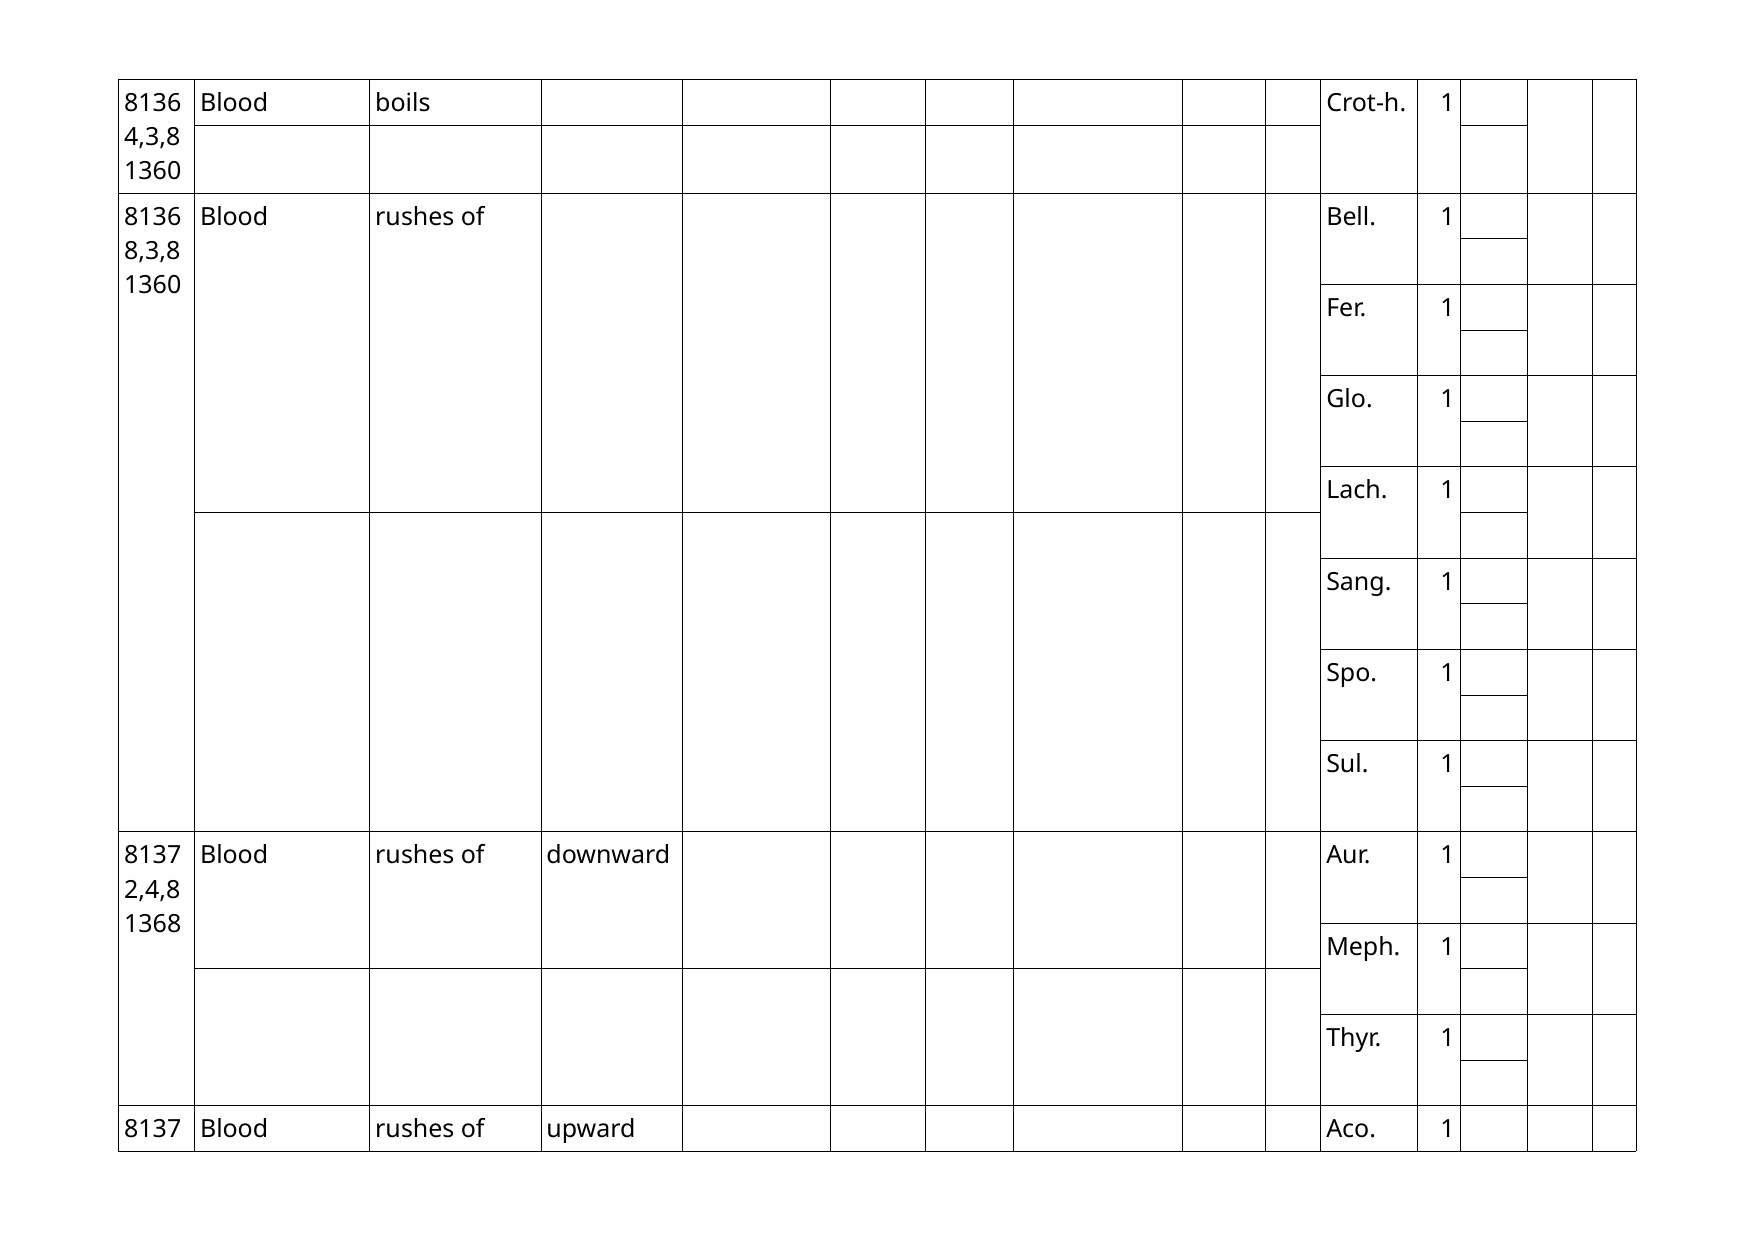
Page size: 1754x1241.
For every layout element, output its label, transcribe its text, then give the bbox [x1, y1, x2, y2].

table_cell [926, 126, 1013, 193]
table_cell [1528, 832, 1592, 923]
table_cell Fer. [1321, 285, 1417, 375]
table_cell [1528, 285, 1592, 375]
table_cell [1593, 467, 1636, 558]
table_cell [1461, 1061, 1527, 1105]
table_cell [831, 513, 925, 831]
table_cell [683, 513, 830, 831]
table_cell [1266, 126, 1320, 193]
table_cell [1593, 285, 1636, 375]
table_cell [683, 194, 830, 512]
table_cell [1461, 832, 1527, 877]
table_cell [370, 969, 541, 1105]
table_cell [683, 832, 830, 968]
table_cell [1528, 1015, 1592, 1105]
table_cell [1266, 80, 1320, 124]
table_cell [831, 194, 925, 512]
table_cell [1593, 376, 1636, 466]
table_cell [683, 969, 830, 1105]
table_cell 1 [1418, 80, 1460, 193]
table_cell Aco. [1321, 1106, 1417, 1151]
table_cell Thyr. [1321, 1015, 1417, 1105]
table_cell [1461, 194, 1527, 238]
table_cell [1461, 1015, 1527, 1059]
table_cell Blood [195, 80, 369, 124]
table_cell 1 [1418, 285, 1460, 375]
table_cell [1014, 832, 1182, 968]
table_cell [1266, 513, 1320, 831]
table_cell [1593, 832, 1636, 923]
table_cell [683, 80, 830, 124]
table_cell [926, 832, 1013, 968]
table_cell [926, 969, 1013, 1105]
table_cell [831, 969, 925, 1105]
table_cell [1461, 696, 1527, 740]
table_cell [1183, 80, 1265, 124]
table_cell [1461, 741, 1527, 786]
table_cell [926, 80, 1013, 124]
table_cell [1014, 126, 1182, 193]
table_cell [1528, 467, 1592, 558]
table_cell [926, 513, 1013, 831]
table_cell 1 [1418, 1015, 1460, 1105]
table_cell [1014, 513, 1182, 831]
table_cell Meph. [1321, 924, 1417, 1014]
table_cell Blood [195, 194, 369, 512]
table_cell [370, 126, 541, 193]
table_cell Sang. [1321, 559, 1417, 649]
table_cell [1461, 331, 1527, 375]
table_cell Blood [195, 1106, 369, 1151]
table_cell Glo. [1321, 376, 1417, 466]
table_cell 81368,3,81360 [119, 194, 194, 831]
table_cell Aur. [1321, 832, 1417, 923]
table_cell [1461, 285, 1527, 329]
table_cell [542, 126, 682, 193]
table_cell [1014, 194, 1182, 512]
table_cell [1183, 513, 1265, 831]
table_cell [1461, 467, 1527, 512]
table_cell [831, 80, 925, 124]
table_cell [1014, 80, 1182, 124]
table_cell [1183, 832, 1265, 968]
table_cell [1528, 80, 1592, 193]
table_cell [1014, 1106, 1182, 1151]
table_cell [1266, 969, 1320, 1105]
table_cell 1 [1418, 924, 1460, 1014]
table_cell [370, 513, 541, 831]
table_cell [1593, 80, 1636, 193]
table_cell [195, 126, 369, 193]
table_cell [683, 1106, 830, 1151]
table_cell Crot-h. [1321, 80, 1417, 193]
table_cell 1 [1418, 467, 1460, 558]
table_cell 1 [1418, 559, 1460, 649]
table_cell [1461, 969, 1527, 1014]
table_cell [1528, 1106, 1592, 1151]
table_cell [1593, 741, 1636, 831]
table_cell downward [542, 832, 682, 968]
table_cell [683, 126, 830, 193]
table_cell [1461, 650, 1527, 694]
table_cell [542, 194, 682, 512]
table_cell 81364,3,81360 [119, 80, 194, 193]
table_cell [1528, 194, 1592, 284]
table_cell [542, 969, 682, 1105]
table_cell 81372,4,81368 [119, 832, 194, 1105]
table_cell [1014, 969, 1182, 1105]
table_cell [1183, 969, 1265, 1105]
table_cell [1593, 559, 1636, 649]
table_cell [1461, 878, 1527, 923]
table_cell Blood [195, 832, 369, 968]
table_cell 1 [1418, 741, 1460, 831]
table_cell 1 [1418, 832, 1460, 923]
table_cell [542, 80, 682, 124]
table_cell [926, 1106, 1013, 1151]
table_cell [1528, 650, 1592, 740]
table_cell [1461, 80, 1527, 124]
table_cell [831, 1106, 925, 1151]
table_cell [1461, 239, 1527, 284]
table_cell 1 [1418, 1106, 1460, 1151]
table_cell [1593, 194, 1636, 284]
table_cell 1 [1418, 376, 1460, 466]
table_cell Sul. [1321, 741, 1417, 831]
table_cell 1 [1418, 194, 1460, 284]
table_cell rushes of [370, 1106, 541, 1151]
table_cell [831, 832, 925, 968]
table_cell [1266, 194, 1320, 512]
table_cell [1593, 1106, 1636, 1151]
table_cell Spo. [1321, 650, 1417, 740]
table_cell rushes of [370, 194, 541, 512]
table_cell [1461, 126, 1527, 193]
table_cell [1461, 513, 1527, 558]
table_cell [1461, 604, 1527, 649]
table_cell boils [370, 80, 541, 124]
table_cell [1266, 832, 1320, 968]
table_cell [1528, 376, 1592, 466]
table_cell Lach. [1321, 467, 1417, 558]
table_cell 1 [1418, 650, 1460, 740]
table_cell [1593, 650, 1636, 740]
table_cell [1183, 126, 1265, 193]
table_cell [1183, 194, 1265, 512]
table_cell rushes of [370, 832, 541, 968]
table_cell [1461, 787, 1527, 831]
table_cell [1528, 559, 1592, 649]
table_cell 8137 [119, 1106, 194, 1151]
table_cell [1183, 1106, 1265, 1151]
table_cell Bell. [1321, 194, 1417, 284]
table_cell [542, 513, 682, 831]
table_cell [1528, 741, 1592, 831]
table_cell [1461, 559, 1527, 603]
table_cell upward [542, 1106, 682, 1151]
table_cell [195, 513, 369, 831]
table_cell [195, 969, 369, 1105]
table_cell [1461, 422, 1527, 466]
table_cell [1461, 1106, 1527, 1151]
table_cell [1461, 376, 1527, 421]
table_cell [1593, 924, 1636, 1014]
table_cell [831, 126, 925, 193]
table_cell [1528, 924, 1592, 1014]
table_cell [926, 194, 1013, 512]
table_cell [1593, 1015, 1636, 1105]
table_cell [1461, 924, 1527, 968]
table_cell [1266, 1106, 1320, 1151]
